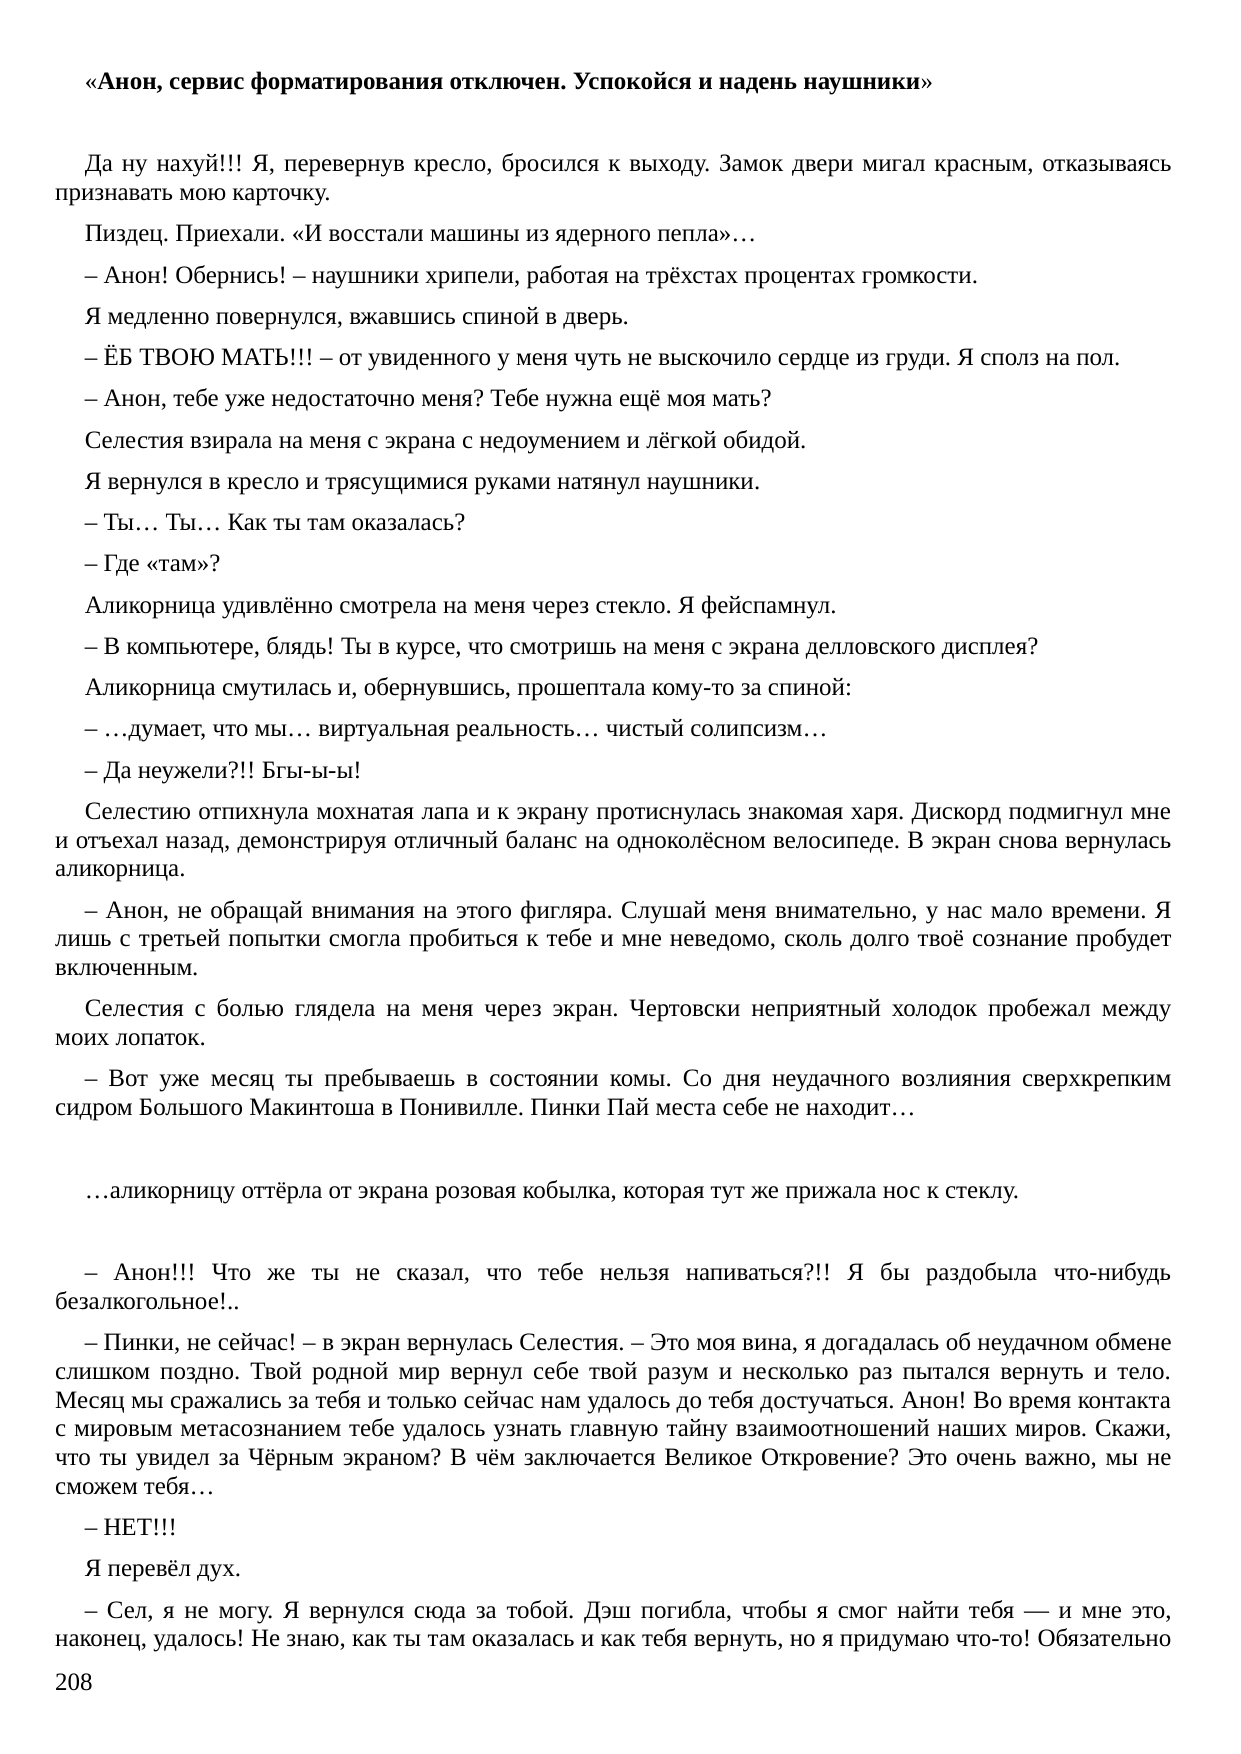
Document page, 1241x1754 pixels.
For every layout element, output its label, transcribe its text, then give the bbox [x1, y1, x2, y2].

text Да ну нахуй!!! Я, перевернув кресло, бросился к выходу. Замок двери мигал красным, отказываясь признавать мою карточку. [55, 148, 1173, 206]
text – Сел, я не могу. Я вернулся сюда за тобой. Дэш погибла, чтобы я смог найти тебя — и мне это, наконец, удалось! Не знаю, как ты там оказалась и как тебя вернуть, но я придумаю что-то! Обязательно [55, 1595, 1173, 1652]
text «Анон, сервис форматирования отключен. Успокойся и надень наушники» [55, 66, 1173, 95]
text – В компьютере, блядь! Ты в курсе, что смотришь на меня с экрана делловского дисплея? [55, 631, 1173, 660]
text – Анон, тебе уже недостаточно меня? Тебе нужна ещё моя мать? [55, 383, 1173, 412]
text Я медленно повернулся, вжавшись спиной в дверь. [55, 301, 1173, 330]
text – …думает, что мы… виртуальная реальность… чистый солипсизм… [55, 713, 1173, 742]
text – Анон, не обращай внимания на этого фигляра. Слушай меня внимательно, у нас мало времени. Я лишь с третьей попытки смогла пробиться к тебе и мне неведомо, сколь долго твоё сознание пробудет включенным. [55, 895, 1173, 981]
text Аликорница смутилась и, обернувшись, прошептала кому-то за спиной: [55, 672, 1173, 701]
text – ЁБ ТВОЮ МАТЬ!!! – от увиденного у меня чуть не выскочило сердце из груди. Я сполз на пол. [55, 342, 1173, 371]
text Я перевёл дух. [55, 1553, 1173, 1582]
text – Где «там»? [55, 548, 1173, 577]
text …аликорницу оттёрла от экрана розовая кобылка, которая тут же прижала нос к стеклу. [55, 1175, 1173, 1203]
text – Анон!!! Что же ты не сказал, что тебе нельзя напиваться?!! Я бы раздобыла что-нибудь безалкогольное!.. [55, 1257, 1173, 1315]
text – Анон! Обернись! – наушники хрипели, работая на трёхстах процентах громкости. [55, 260, 1173, 288]
text – Пинки, не сейчас! – в экран вернулась Селестия. – Это моя вина, я догадалась об неудачном обмене слишком поздно. Твой родной мир вернул себе твой разум и несколько раз пытался вернуть и тело. Месяц мы сражались за тебя и только сейчас нам удалось до тебя достучаться. Анон! Во время контакта с мировым метасознанием тебе удалось узнать главную тайну взаимоотношений наших миров. Скажи, что ты увидел за Чёрным экраном? В чём заключается Великое Откровение? Это очень важно, мы не сможем тебя… [55, 1327, 1173, 1500]
text – Да неужели?!! Бгы-ы-ы! [55, 755, 1173, 783]
text – НЕТ!!! [55, 1512, 1173, 1541]
text Селестия с болью глядела на меня через экран. Чертовски неприятный холодок пробежал между моих лопаток. [55, 993, 1173, 1051]
text Я вернулся в кресло и трясущимися руками натянул наушники. [55, 466, 1173, 495]
text Селестия взирала на меня с экрана с недоумением и лёгкой обидой. [55, 425, 1173, 453]
text – Ты… Ты… Как ты там оказалась? [55, 507, 1173, 536]
text – Вот уже месяц ты пребываешь в состоянии комы. Со дня неудачного возлияния сверхкрепким сидром Большого Макинтоша в Понивилле. Пинки Пай места себе не находит… [55, 1063, 1173, 1121]
text Селестию отпихнула мохнатая лапа и к экрану протиснулась знакомая харя. Дискорд подмигнул мне и отъехал назад, демонстрируя отличный баланс на одноколёсном велосипеде. В экран снова вернулась аликорница. [55, 796, 1173, 882]
text Аликорница удивлённо смотрела на меня через стекло. Я фейспамнул. [55, 590, 1173, 618]
text Пиздец. Приехали. «И восстали машины из ядерного пепла»… [55, 218, 1173, 247]
